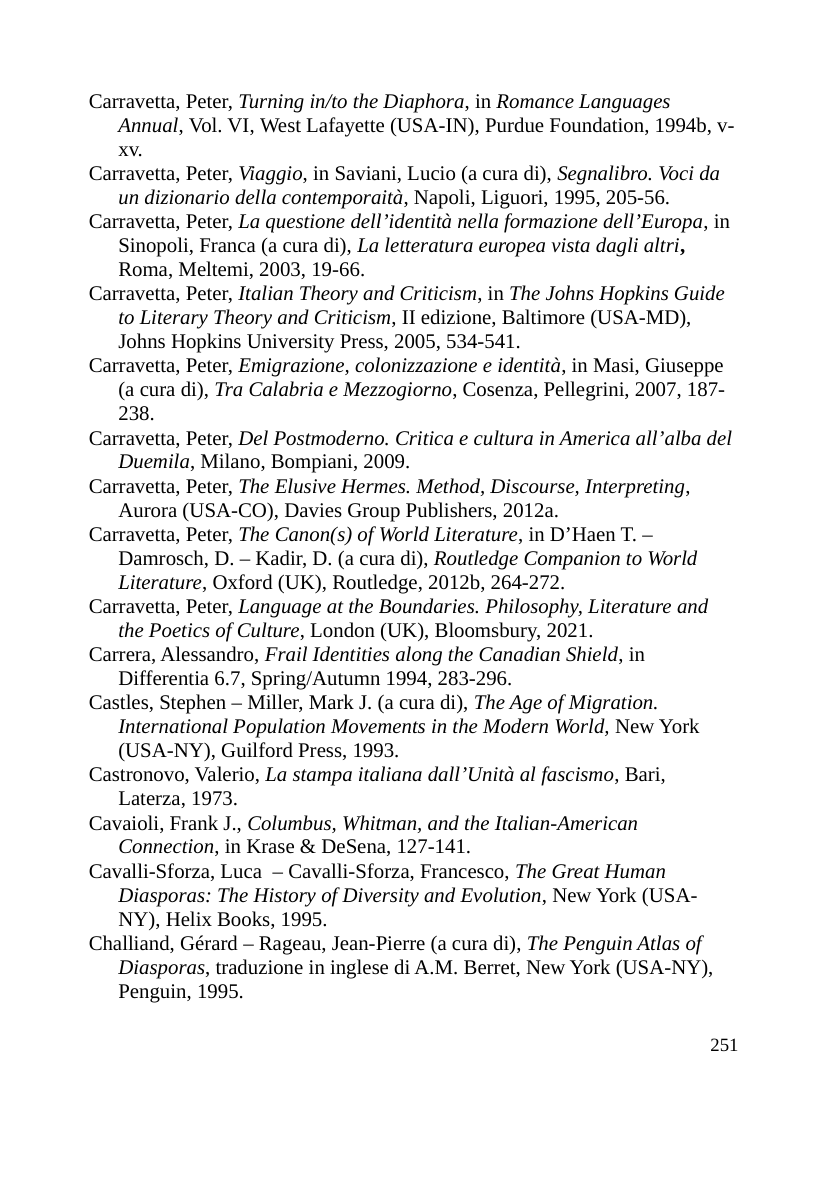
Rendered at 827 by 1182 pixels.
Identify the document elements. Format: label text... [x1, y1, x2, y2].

text Carravetta, Peter, Viaggio, in Saviani, Lucio (a cura di), Segnalibro. Voci da un dizionario della contemporaità, Napoli, Liguori, 1995, 205-56. [88, 161, 738, 209]
text Carravetta, Peter, The Canon(s) of World Literature, in D’Haen T. – Damrosch, D. – Kadir, D. (a cura di), Routledge Companion to World Literature, Oxford (UK), Routledge, 2012b, 264-272. [88, 522, 738, 594]
text Challiand, Gérard – Rageau, Jean-Pierre (a cura di), The Penguin Atlas of Diasporas, traduzione in inglese di A.M. Berret, New York (USA-NY), Penguin, 1995. [88, 931, 738, 1003]
text Cavaioli, Frank J., Columbus, Whitman, and the Italian-American Connection, in Krase & DeSena, 127-141. [88, 810, 738, 858]
text Carravetta, Peter, Emigrazione, colonizzazione e identità, in Masi, Giuseppe (a cura di), Tra Calabria e Mezzogiorno, Cosenza, Pellegrini, 2007, 187-238. [88, 353, 738, 425]
text Castronovo, Valerio, La stampa italiana dall’Unità al fascismo, Bari, Laterza, 1973. [88, 762, 738, 810]
text Castles, Stephen – Miller, Mark J. (a cura di), The Age of Migration. International Population Movements in the Modern World, New York (USA-NY), Guilford Press, 1993. [88, 690, 738, 762]
text Carravetta, Peter, Language at the Boundaries. Philosophy, Literature and the Poetics of Culture, London (UK), Bloomsbury, 2021. [88, 594, 738, 642]
text Carrera, Alessandro, Frail Identities along the Canadian Shield, in Differentia 6.7, Spring/Autumn 1994, 283-296. [88, 642, 738, 690]
text Carravetta, Peter, Del Postmoderno. Critica e cultura in America all’alba del Duemila, Milano, Bompiani, 2009. [88, 425, 738, 473]
text Cavalli-Sforza, Luca – Cavalli-Sforza, Francesco, The Great Human Diasporas: The History of Diversity and Evolution, New York (USA-NY), Helix Books, 1995. [88, 858, 738, 931]
text Carravetta, Peter, Turning in/to the Diaphora, in Romance Languages Annual, Vol. VI, West Lafayette (USA-IN), Purdue Foundation, 1994b, v-xv. [88, 88, 738, 161]
text Carravetta, Peter, The Elusive Hermes. Method, Discourse, Interpreting, Aurora (USA-CO), Davies Group Publishers, 2012a. [88, 473, 738, 522]
text Carravetta, Peter, La questione dell’identità nella formazione dell’Europa, in Sinopoli, Franca (a cura di), La letteratura europea vista dagli altri, Roma, Meltemi, 2003, 19-66. [88, 209, 738, 281]
text Carravetta, Peter, Italian Theory and Criticism, in The Johns Hopkins Guide to Literary Theory and Criticism, II edizione, Baltimore (USA-MD), Johns Hopkins University Press, 2005, 534-541. [88, 281, 738, 353]
